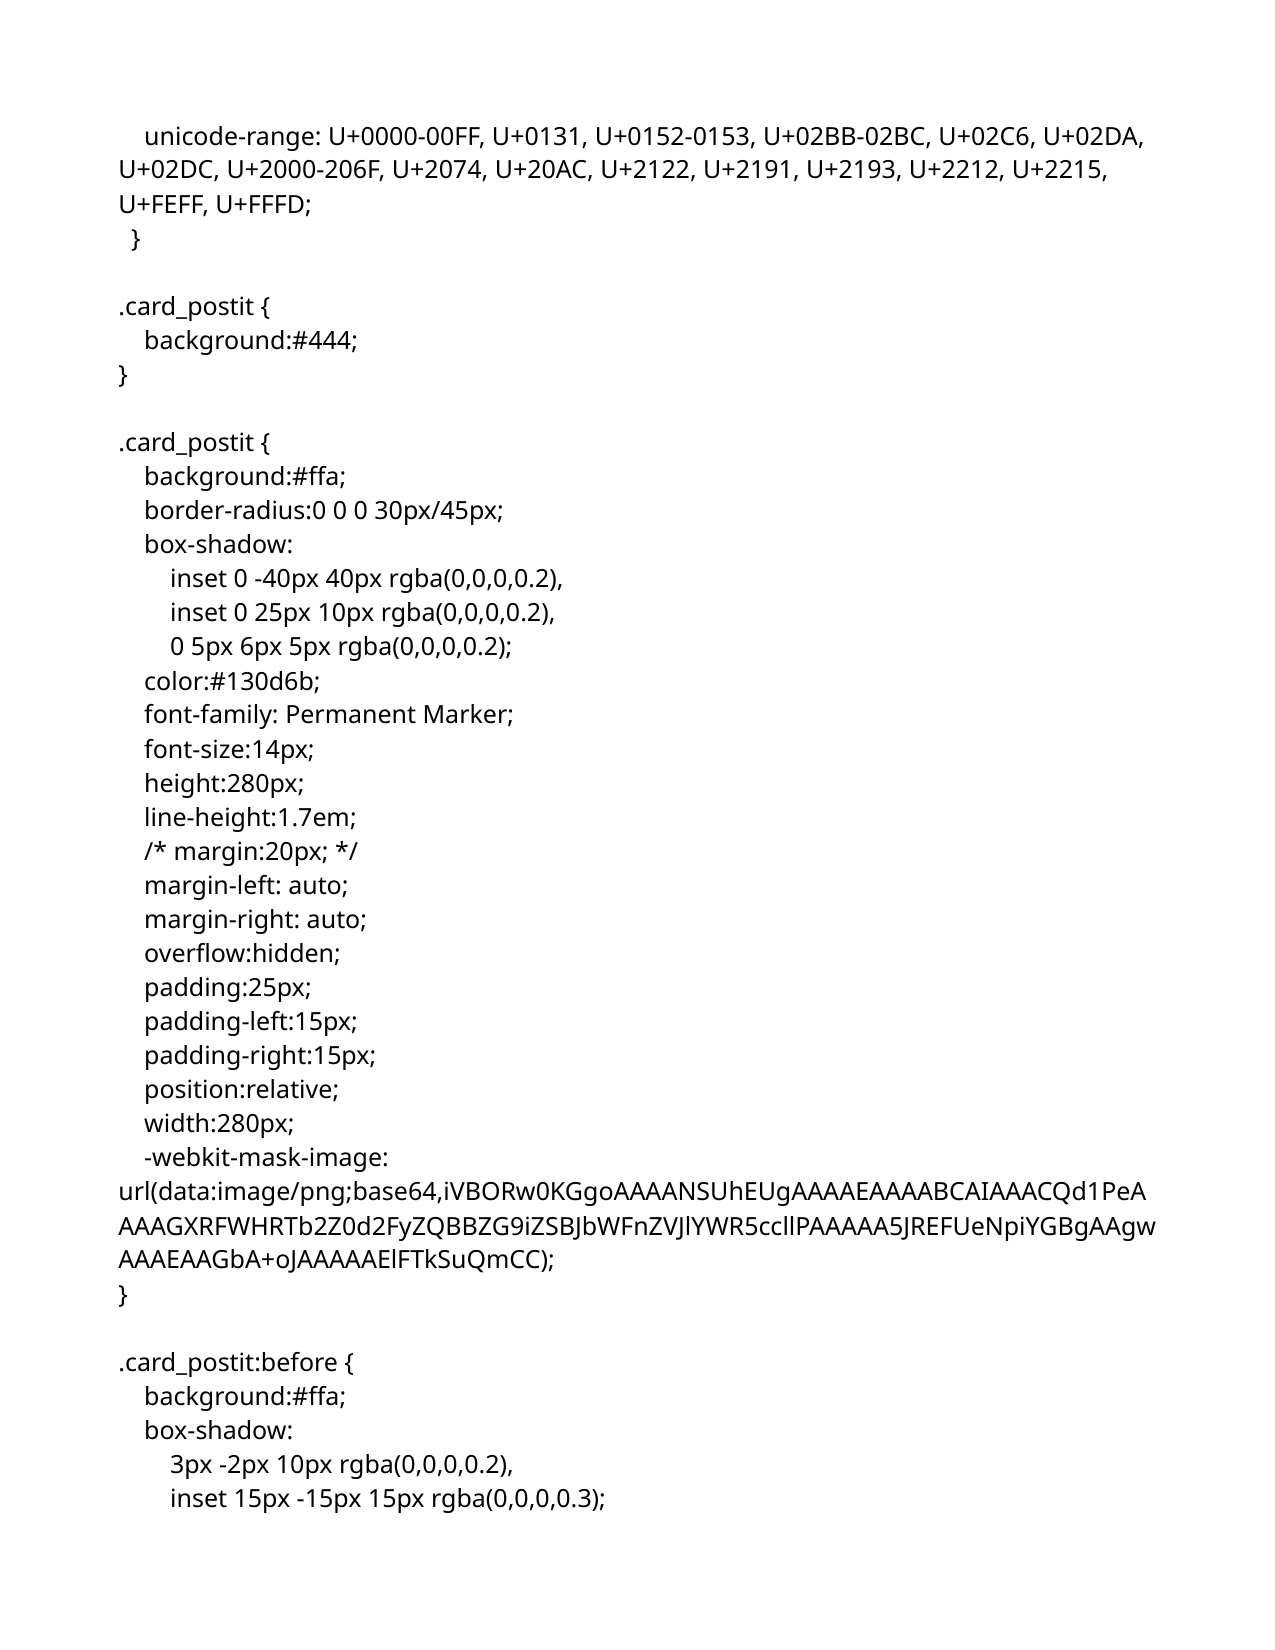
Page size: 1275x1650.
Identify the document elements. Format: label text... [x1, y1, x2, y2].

text unicode-range: U+0000-00FF, U+0131, U+0152-0153, U+02BB-02BC, U+02C6, U+02DA, U+02DC, U+2000-206F, U+2074, U+20AC, U+2122, U+2191, U+2193, U+2212, U+2215, U+FEFF, U+FFFD; } .card_postit { background:#444; } .card_postit { background:#ffa; border-radius:0 0 0 30px/45px; box-shadow: inset 0 -40px 40px rgba(0,0,0,0.2), inset 0 25px 10px rgba(0,0,0,0.2), 0 5px 6px 5px rgba(0,0,0,0.2); color:#130d6b; font-family: Permanent Marker; font-size:14px; height:280px; line-height:1.7em; /* margin:20px; */ margin-left: auto; margin-right: auto; overflow:hidden; padding:25px; padding-left:15px; padding-right:15px; position:relative; width:280px; -webkit-mask-image: url(data:image/png;base64,iVBORw0KGgoAAAANSUhEUgAAAAEAAAABCAIAAACQd1PeAAAAGXRFWHRTb2Z0d2FyZQBBZG9iZSBJbWFnZVJlYWR5ccllPAAAAA5JREFUeNpiYGBgAAgwAAAEAAGbA+oJAAAAAElFTkSuQmCC); } .card_postit:before { background:#ffa; box-shadow: 3px -2px 10px rgba(0,0,0,0.2), inset 15px -15px 15px rgba(0,0,0,0.3); [118, 118, 1157, 1515]
